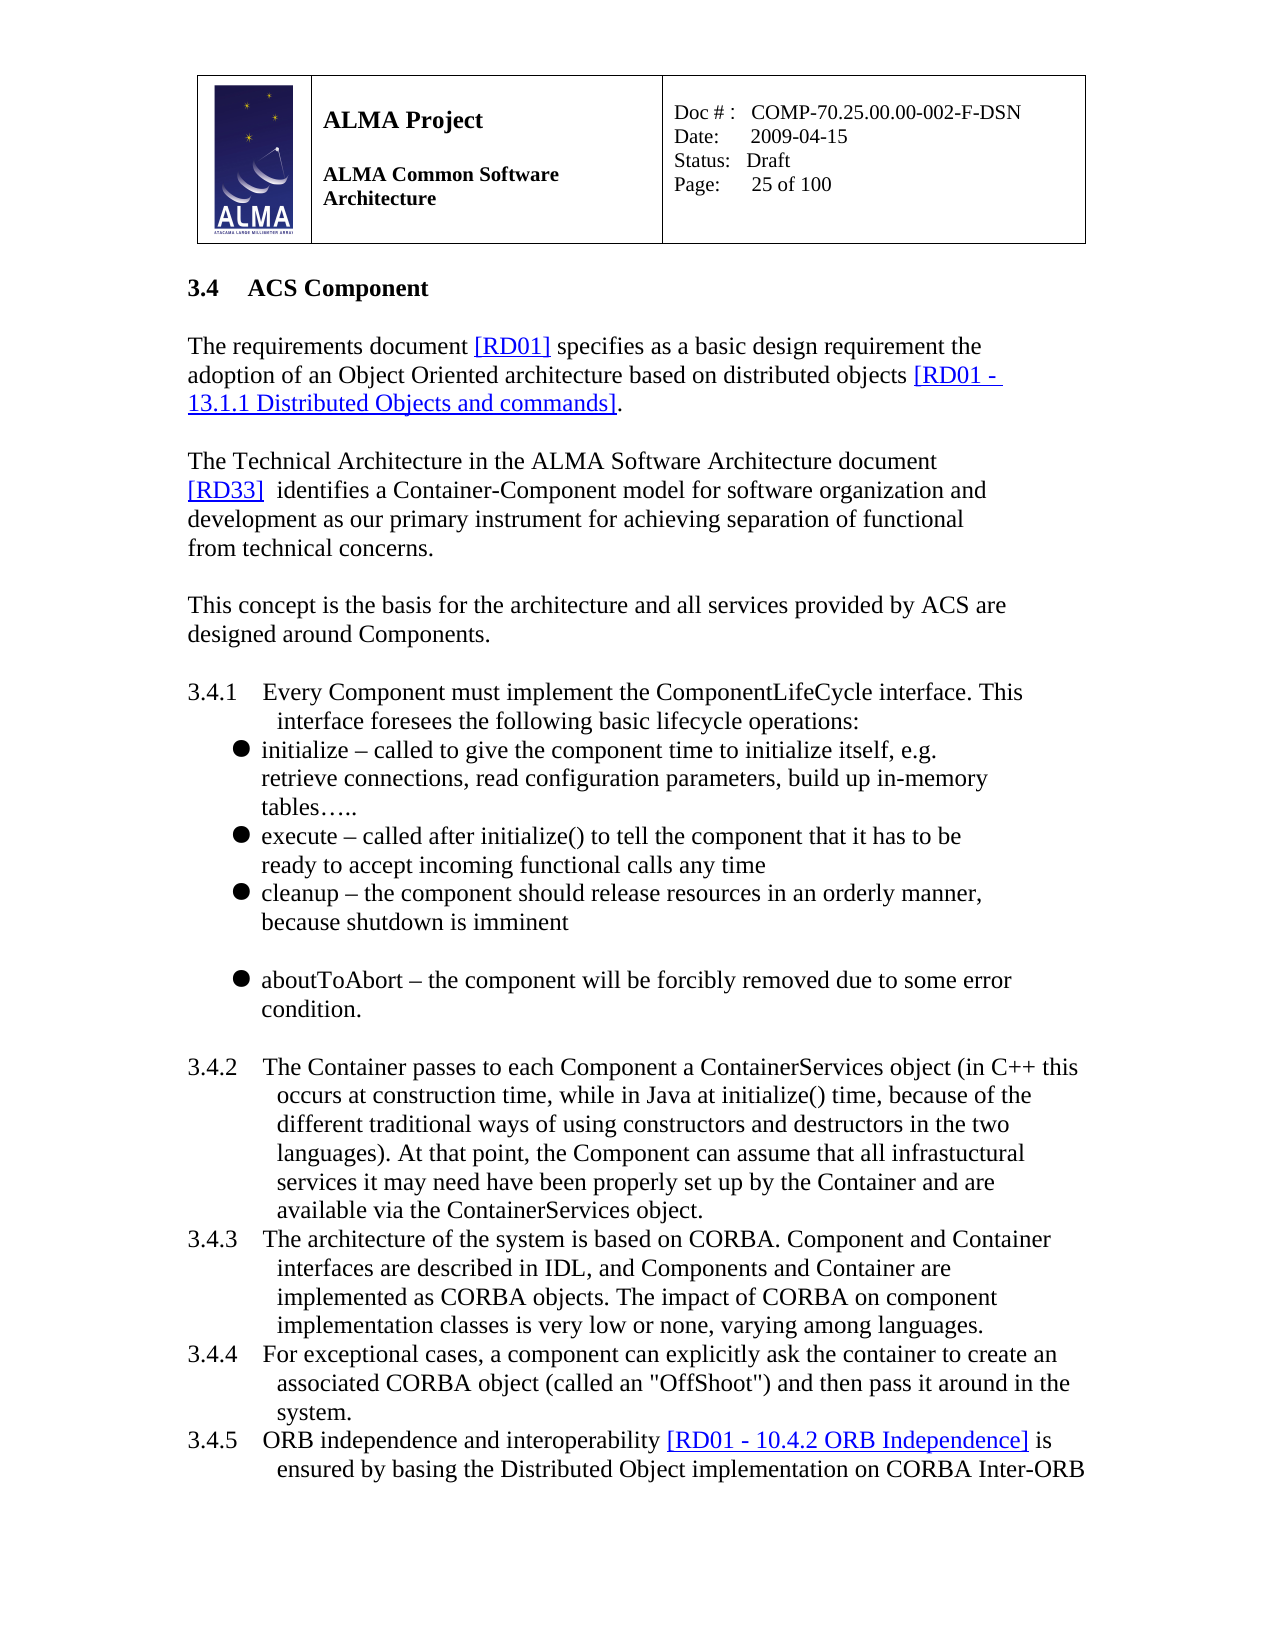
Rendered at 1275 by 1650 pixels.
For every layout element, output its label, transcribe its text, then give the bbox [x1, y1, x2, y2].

subtitle ACS Component [187, 273, 1087, 302]
subtitle For exceptional cases, a component can explicitly ask the container to create an associated CORBA object (called an "OffShoot") and then pass it around in the system. [187, 1339, 1087, 1426]
subtitle The architecture of the system is based on CORBA. Component and Container interfaces are described in IDL, and Components and Container are implemented as CORBA objects. The impact of CORBA on component implementation classes is very low or none, varying among languages. [187, 1224, 1087, 1339]
text This concept is the basis for the architecture and all services provided by ACS are designed around Components. [187, 591, 1012, 648]
picture [214, 85, 293, 235]
list initialize – called to give the component time to initialize itself, e.g. retrieve connections, read configuration parameters, build up in-memory tables….. [232, 735, 1012, 821]
list aboutToAbort – the component will be forcibly removed due to some error condition. [232, 965, 1012, 1023]
list execute – called after initialize() to tell the component that it has to be ready to accept incoming functional calls any time [232, 821, 1012, 878]
list cleanup – the component should release resources in an orderly manner, because shutdown is imminent [232, 878, 1012, 936]
text The requirements document [RD01] specifies as a basic design requirement the adoption of an Object Oriented architecture based on distributed objects [RD01 - 13.1.1 Distributed Objects and commands]. [187, 331, 1012, 417]
subtitle Every Component must implement the ComponentLifeCycle interface. This interface foresees the following basic lifecycle operations: [187, 677, 1087, 735]
subtitle ORB independence and interoperability [RD01 - 10.4.2 ORB Independence] is ensured by basing the Distributed Object implementation on CORBA Inter-ORB [187, 1426, 1087, 1483]
text The Technical Architecture in the ALMA Software Architecture document [RD33] identifies a Container-Component model for software organization and development as our primary instrument for achieving separation of functional from technical concerns. [187, 446, 1012, 561]
subtitle The Container passes to each Component a ContainerServices object (in C++ this occurs at construction time, while in Java at initialize() time, because of the different traditional ways of using constructors and destructors in the two languages). At that point, the Component can assume that all infrastuctural services it may need have been properly set up by the Container and are available via the ContainerServices object. [187, 1052, 1087, 1224]
